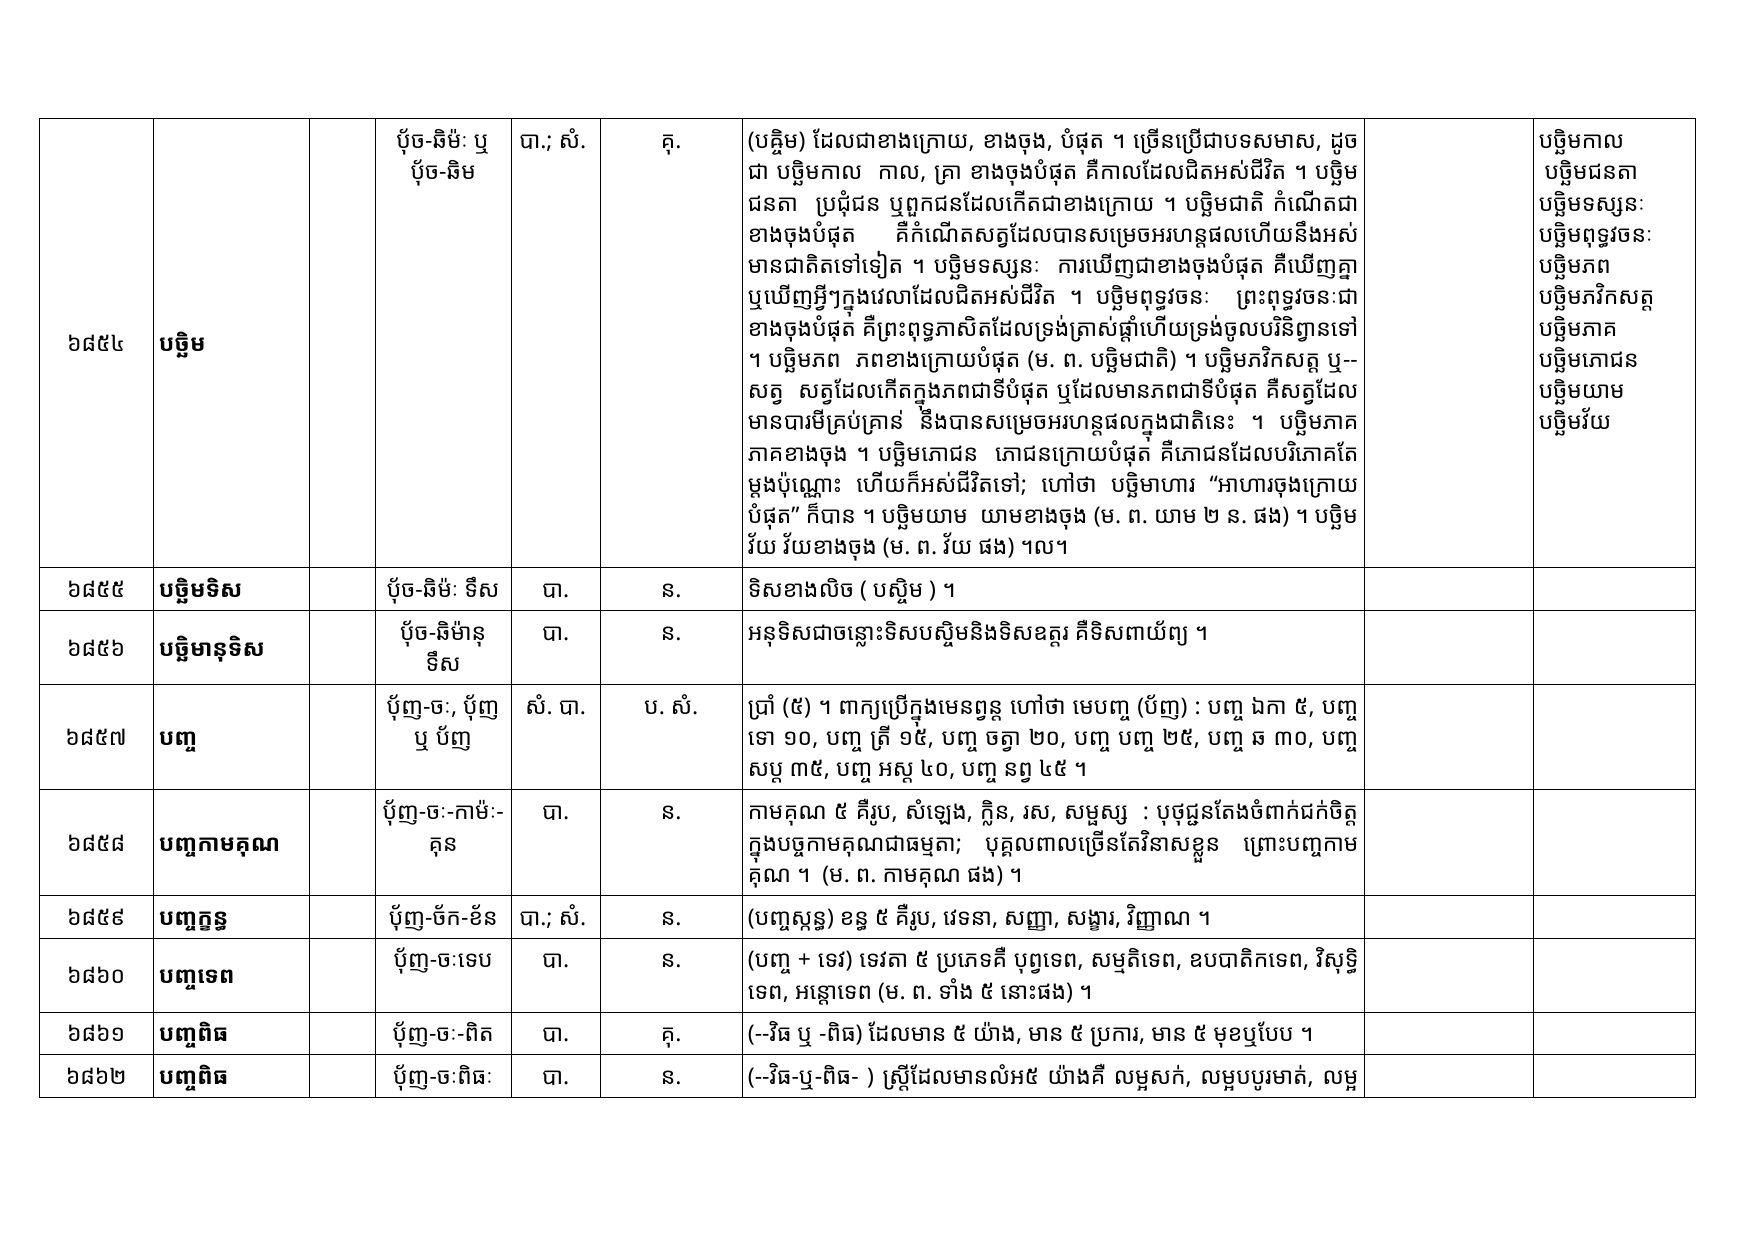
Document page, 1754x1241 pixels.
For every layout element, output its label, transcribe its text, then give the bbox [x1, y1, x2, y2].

table_cell [1534, 790, 1695, 895]
table_cell ប៉័ញ-ច័ក-ខ័ន [376, 896, 511, 937]
table_cell បា. [512, 790, 600, 895]
table_cell ទិស​ខាង​លិច ( បស្ចិម ) ។ [743, 568, 1364, 610]
table_cell [310, 939, 375, 1012]
table_cell [1365, 790, 1533, 895]
table_cell បញ្ចពិធ [154, 1055, 309, 1097]
table_cell បា. [512, 568, 600, 610]
table_cell [310, 119, 375, 567]
table_cell ប៉័ញ-ចៈ-កាម៉ៈ-គុន [376, 790, 511, 895]
table_cell (បញ្ចស្កន្ធ) ខន្ធ ៥ គឺ​រូប, វេទនា, សញ្ញា, សង្ខារ, វិញ្ញាណ ។ [743, 896, 1364, 937]
table_cell [1534, 1013, 1695, 1054]
table_cell [310, 1055, 375, 1097]
table_cell [1365, 1013, 1533, 1054]
table_cell ៦៨៥៧ [40, 685, 153, 789]
table_cell បា. [512, 611, 600, 684]
table_cell គុ. [601, 1013, 742, 1054]
table_cell ៦៨៥៦ [40, 611, 153, 684]
table_cell [1365, 685, 1533, 789]
table_cell អនុ​ទិស​ជា​ចន្លោះ​ទិស​បស្ចិម​និង​ទិស​ឧត្តរ គឺ​ទិស​ពាយ័ព្យ ។ [743, 611, 1364, 684]
table_cell សំ. បា. [512, 685, 600, 789]
table_cell កាម​គុណ ៥ គឺ​រូប, សំឡេង, ក្លិន, រស, សម្ផស្ស : បុថុជ្ជន​តែង​ចំពាក់​ជក់​ចិត្ត​ក្នុង​បច្ច​កាម​គុណ​ជា​ធម្មតា; បុគ្គល​ពាល​ច្រើន​តែ​វិនាស​ខ្លួន ព្រោះ​បញ្ច​កាម​គុណ ។ (ម. ព. កាម​គុណ ផង) ។ [743, 790, 1364, 895]
table_cell [310, 896, 375, 937]
table_cell [310, 685, 375, 789]
table_cell ន. [601, 611, 742, 684]
table_cell ៦៨៦១ [40, 1013, 153, 1054]
table_cell [1534, 1055, 1695, 1097]
table_cell ៦៨៥៤ [40, 119, 153, 567]
table_cell [1365, 611, 1533, 684]
table_cell ៦៨៥៨ [40, 790, 153, 895]
table_cell បា.; សំ. [512, 896, 600, 937]
table_cell ន. [601, 896, 742, 937]
table_cell ន. [601, 1055, 742, 1097]
table_cell គុ. [601, 119, 742, 567]
table_cell បញ្ច​កាម​គុណ [154, 790, 309, 895]
table_cell បច្ឆិម​ទិស [154, 568, 309, 610]
table_cell បា. [512, 939, 600, 1012]
table_cell (បញ្ច + ទេវ) ទេវតា ៥ ប្រភេទ​គឺ បុព្វ​ទេព, សម្មតិ​ទេព, ឧបបាតិក​ទេព, វិសុទ្ធិ​ទេព, អន្តោ​ទេព (ម. ព. ទាំង ៥ នោះ​ផង) ។ [743, 939, 1364, 1012]
table_cell [1534, 939, 1695, 1012]
table_cell ប៉័ច-ឆិម៉ានុ ទឹស [376, 611, 511, 684]
table_cell ៦៨៦២ [40, 1055, 153, 1097]
table_cell [1534, 568, 1695, 610]
table_cell [1365, 896, 1533, 937]
table_cell ប៉័ច-ឆិម៉ៈ ឬ ប៉័ច-ឆិម [376, 119, 511, 567]
table_cell [1365, 939, 1533, 1012]
table_cell [310, 790, 375, 895]
table_cell [1534, 896, 1695, 937]
table_cell បា. [512, 1055, 600, 1097]
table_cell [1365, 568, 1533, 610]
table_cell បច្ឆិម [154, 119, 309, 567]
table_cell បា. [512, 1013, 600, 1054]
table_cell [310, 611, 375, 684]
table_cell ប៉័ញ-ចៈពិធៈ [376, 1055, 511, 1097]
table_cell បា.; សំ. [512, 119, 600, 567]
table_cell ប. សំ. [601, 685, 742, 789]
table_cell ន. [601, 790, 742, 895]
table_cell បញ្ច​ទេព [154, 939, 309, 1012]
table_cell (--វិធ ឬ -ពិធ) ដែល​មាន ៥ យ៉ាង, មាន ៥ ប្រការ, មាន ៥ មុខ​ឬ​បែប ។ [743, 1013, 1364, 1054]
table_cell បច្ឆិមានុទិស [154, 611, 309, 684]
table_cell ៦៨៥៩ [40, 896, 153, 937]
table_cell ន. [601, 939, 742, 1012]
table_cell (បឝ្ចិម) ដែល​ជា​ខាង​ក្រោយ, ខាង​ចុង, បំផុត ។ ច្រើន​ប្រើ​ជា​បទ​សមាស, ដូច​ជា បច្ឆិម​កាល កាល, គ្រា ខាង​ចុង​បំផុត គឺ​កាល​ដែល​ជិត​អស់​ជីវិត ។ បច្ឆិម​ជនតា ប្រជុំ​ជន ឬ​ពួក​ជន​ដែល​កើត​ជា​ខាង​ក្រោយ ។ បច្ឆិម​ជាតិ កំណើត​ជា​ខាង​ចុង​បំផុត គឺ​កំណើត​សត្វ​ដែល​បាន​សម្រេច​អរហន្ត​ផល​ហើយ​នឹង​អស់​មាន​ជាតិ​ត​ទៅ​ទៀត ។ បច្ឆិម​ទស្សនៈ ការ​ឃើញ​ជា​ខាង​ចុង​បំផុត គឺ​ឃើញ​គ្នា​ឬ​ឃើញ​អ្វី​ៗ​ក្នុង​វេលា​ដែល​ជិត​អស់​ជីវិត ។ បច្ឆិម​ពុទ្ធ​វចនៈ ព្រះ​ពុទ្ធ​វចនៈ​ជា​ខាង​ចុង​បំផុត គឺ​ព្រះ​ពុទ្ធ​ភាសិត​ដែល​ទ្រង់​ត្រាស់​ផ្ដាំ​ហើយ​ទ្រង់​ចូល​បរិនិព្វាន​ទៅ ។ បច្ឆិម​ភព ភព​ខាង​ក្រោយ​បំផុត (ម. ព. បច្ឆិម​ជាតិ) ។ បច្ឆិម​ភវិកសត្ត ឬ--សត្វ សត្វ​ដែល​កើត​ក្នុង​ភព​ជា​ទី​បំផុត ឬ​ដែល​មាន​ភព​ជា​ទី​បំផុត គឺ​សត្វ​ដែល​មាន​បារមី​គ្រប់​គ្រាន់ នឹង​បាន​សម្រេច​អរហន្ត​ផល​ក្នុង​ជាតិ​នេះ ។ បច្ឆិម​ភាគ ភាគ​ខាង​ចុង ។ បច្ឆិម​ភោជន ភោជន​ក្រោយ​បំផុត គឺ​ភោជន​ដែល​បរិភោគ​តែ​ម្ដង​ប៉ុណ្ណោះ ហើយ​ក៏​អស់​ជីវិត​ទៅ; ហៅ​ថា បច្ឆិមាហារ “អាហារ​ចុង​ក្រោយ​បំផុត” ក៏​បាន ។ បច្ឆិម​យាម យាម​ខាង​ចុង (ម. ព. យាម ២ ន. ផង) ។ បច្ឆិម​វ័យ វ័យ​ខាង​ចុង (ម. ព. វ័យ ផង) ។ល។ [743, 119, 1364, 567]
table_cell ន. [601, 568, 742, 610]
table_cell បញ្ច [154, 685, 309, 789]
table_cell [1365, 119, 1533, 567]
table_cell [310, 1013, 375, 1054]
table_cell បញ្ចពិធ [154, 1013, 309, 1054]
table_cell ៦៨៥៥ [40, 568, 153, 610]
table_cell ប៉័ច-ឆិម៉ៈ ទឹស [376, 568, 511, 610]
table_cell ប៉័ញ-ចៈ, ប៉័ញ ឬ ប័ញ [376, 685, 511, 789]
table_cell [1365, 1055, 1533, 1097]
table_cell ប្រាំ (៥) ។ ពាក្យ​ប្រើ​ក្នុង​មេ​នព្វន្ត ហៅ​ថា មេ​បញ្ច (ប័ញ) : បញ្ច ឯកា ៥, បញ្ច ទោ ១០, បញ្ច ត្រី ១៥, បញ្ច ចត្វា ២០, បញ្ច បញ្ច ២៥, បញ្ច ឆ ៣០, បញ្ច សប្ត ៣៥, បញ្ច អស្ដ ៤០, បញ្ច នព្វ ៤៥ ។ [743, 685, 1364, 789]
table_cell បច្ឆិម​កាល បច្ឆិម​ជនតា បច្ឆិម​ទស្សនៈ បច្ឆិម​ពុទ្ធវចនៈ បច្ឆិម​ភព បច្ឆិម​ភវិកសត្ត បច្ឆិម​ភាគ បច្ឆិម​ភោជន បច្ឆិម​យាម បច្ឆិម​វ័យ [1534, 119, 1695, 567]
table_cell [1534, 685, 1695, 789]
table_cell [310, 568, 375, 610]
table_cell [1534, 611, 1695, 684]
table_cell ៦៨៦០ [40, 939, 153, 1012]
table_cell ប៉័ញ-ចៈ-ពិត [376, 1013, 511, 1054]
table_cell បញ្ចក្ខន្ធ [154, 896, 309, 937]
table_cell (--វិធ-ឬ-ពិធ- ) ស្ត្រី​ដែល​មាន​លំអ​៥ យ៉ាង​គឺ លម្អ​សក់, លម្អ​បបូរ​មាត់, លម្អ​ [743, 1055, 1364, 1097]
table_cell ប៉័ញ-ចៈទេប [376, 939, 511, 1012]
